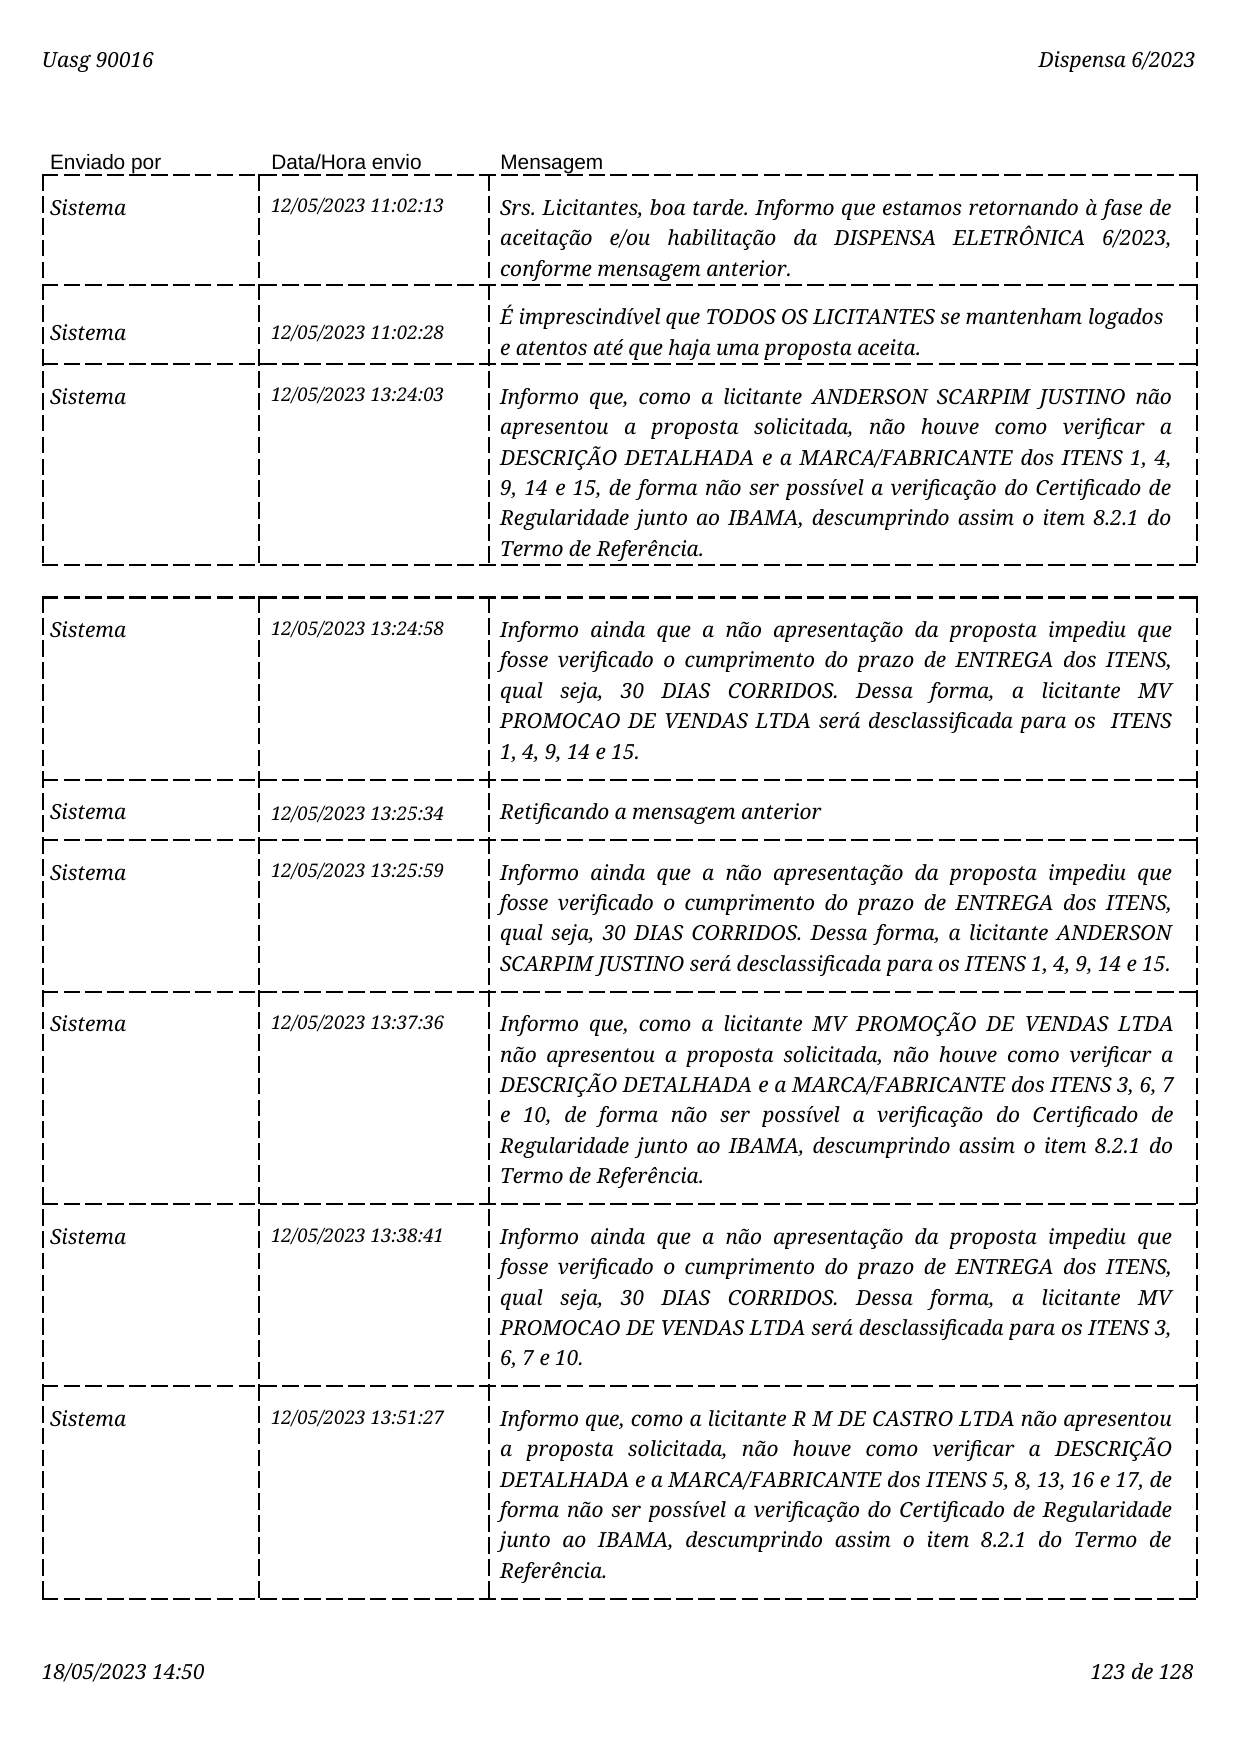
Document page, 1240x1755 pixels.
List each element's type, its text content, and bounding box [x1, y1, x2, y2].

table_cell 12/05/2023 13:37:36 [259, 991, 488, 1203]
table_cell 12/05/2023 13:24:03 [259, 363, 488, 564]
table_cell Informo que, como a licitante R M DE CASTRO LTDA não apresentou a proposta solicitada, não houve como verificar a DESCRIÇÃO DETALHADA e a MARCA/FABRICANTE dos ITENS 5, 8, 13, 16 e 17, de forma não ser possível a verificação do Certificado de Regularidade junto ao IBAMA, descumprindo assim o item 8.2.1 do Termo de Referência. [489, 1385, 1197, 1598]
table_cell Sistema [43, 779, 259, 839]
table_cell 12/05/2023 13:38:41 [259, 1203, 488, 1385]
table_header Informo ainda que a não apresentação da proposta impediu que fosse verificado o cumprimento do prazo de ENTREGA dos ITENS, qual seja, 30 DIAS CORRIDOS. Dessa forma, a licitante MV PROMOCAO DE VENDAS LTDA será desclassificada para os ITENS 1, 4, 9, 14 e 15. [489, 596, 1197, 778]
table_cell 12/05/2023 13:25:59 [259, 839, 488, 991]
table_header Sistema [43, 596, 259, 778]
table_cell Sistema [43, 991, 259, 1203]
table_cell Sistema [43, 839, 259, 991]
table_cell Sistema [43, 284, 259, 363]
table_cell 12/05/2023 11:02:13 [259, 174, 488, 284]
table_cell 12/05/2023 13:51:27 [259, 1385, 488, 1598]
table_cell Informo ainda que a não apresentação da proposta impediu que fosse verificado o cumprimento do prazo de ENTREGA dos ITENS, qual seja, 30 DIAS CORRIDOS. Dessa forma, a licitante MV PROMOCAO DE VENDAS LTDA será desclassificada para os ITENS 3, 6, 7 e 10. [489, 1203, 1197, 1385]
table_cell Sistema [43, 174, 259, 284]
table_cell Informo ainda que a não apresentação da proposta impediu que fosse verificado o cumprimento do prazo de ENTREGA dos ITENS, qual seja, 30 DIAS CORRIDOS. Dessa forma, a licitante ANDERSON SCARPIM JUSTINO será desclassificada para os ITENS 1, 4, 9, 14 e 15. [489, 839, 1197, 991]
table_cell Retificando a mensagem anterior [489, 779, 1197, 839]
table_cell 12/05/2023 11:02:28 [259, 284, 488, 363]
table_cell Sistema [43, 1385, 259, 1598]
table_cell Srs. Licitantes, boa tarde. Informo que estamos retornando à fase de aceitação e/ou habilitação da DISPENSA ELETRÔNICA 6/2023, conforme mensagem anterior. [489, 174, 1197, 284]
table_cell Informo que, como a licitante MV PROMOÇÃO DE VENDAS LTDA não apresentou a proposta solicitada, não houve como verificar a DESCRIÇÃO DETALHADA e a MARCA/FABRICANTE dos ITENS 3, 6, 7 e 10, de forma não ser possível a verificação do Certificado de Regularidade junto ao IBAMA, descumprindo assim o item 8.2.1 do Termo de Referência. [489, 991, 1197, 1203]
table_cell Informo que, como a licitante ANDERSON SCARPIM JUSTINO não apresentou a proposta solicitada, não houve como verificar a DESCRIÇÃO DETALHADA e a MARCA/FABRICANTE dos ITENS 1, 4, 9, 14 e 15, de forma não ser possível a verificação do Certificado de Regularidade junto ao IBAMA, descumprindo assim o item 8.2.1 do Termo de Referência. [489, 363, 1197, 564]
table_cell 12/05/2023 13:25:34 [259, 779, 488, 839]
table_cell É imprescindível que TODOS OS LICITANTES se mantenham logados e atentos até que haja uma proposta aceita. [489, 284, 1197, 363]
table_header 12/05/2023 13:24:58 [259, 596, 488, 778]
table_cell Sistema [43, 363, 259, 564]
table_cell Sistema [43, 1203, 259, 1385]
